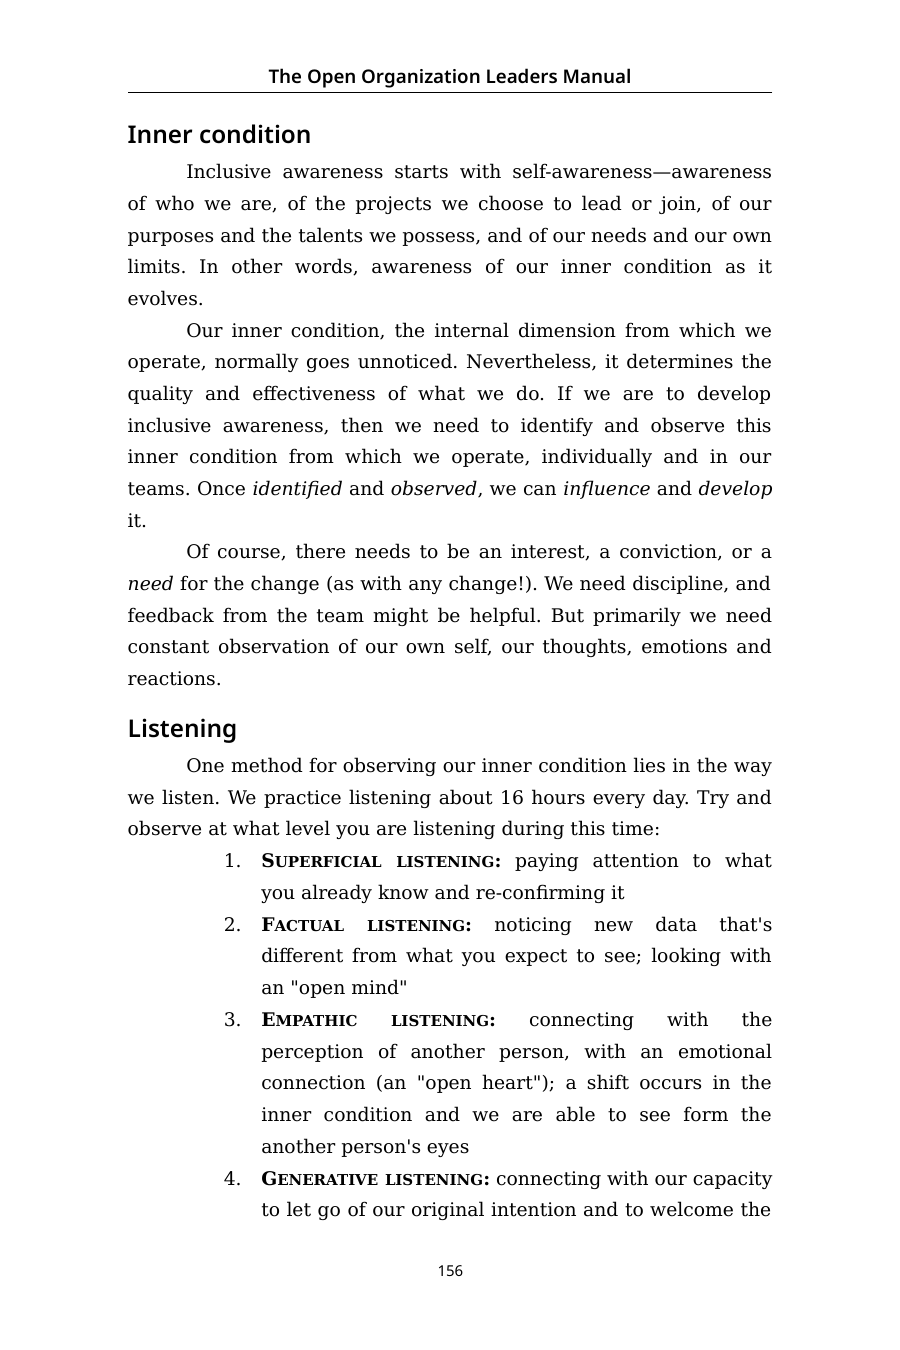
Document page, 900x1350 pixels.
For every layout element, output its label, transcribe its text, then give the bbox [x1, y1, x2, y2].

text Our inner condition, the internal dimension from which we operate, normally goes unnoticed. Nevertheless, it determines the quality and effectiveness of what we do. If we are to develop inclusive awareness, then we need to identify and observe this inner condition from which we operate, individually and in our teams. Once identified and observed, we can influence and develop it. [127, 320, 772, 532]
subtitle Listening [127, 715, 772, 743]
text Of course, there needs to be an interest, a conviction, or a need for the change (as with any change!). We need discipline, and feedback from the team might be helpful. But primarily we need constant observation of our own self, our thoughts, emotions and reactions. [127, 542, 772, 690]
list Generative listening: connecting with our capacity to let go of our original intention and to welcome the [223, 1167, 772, 1221]
text Inclusive awareness starts with self-awareness—awareness of who we are, of the projects we choose to lead or join, of our purposes and the talents we possess, and of our needs and our own limits. In other words, awareness of our inner condition as it evolves. [127, 162, 772, 310]
text One method for observing our inner condition lies in the way we listen. We practice listening about 16 hours every day. Try and observe at what level you are listening during this time: [127, 755, 772, 840]
list Superficial listening: paying attention to what you already know and re-confirming it [223, 850, 772, 904]
subtitle Inner condition [127, 121, 772, 149]
list Factual listening: noticing new data that's different from what you expect to see; looking with an "open mind" [223, 914, 772, 999]
list Empathic listening: connecting with the perception of another person, with an emotional connection (an "open heart"); a shift occurs in the inner condition and we are able to see form the another person's eyes [223, 1009, 772, 1158]
